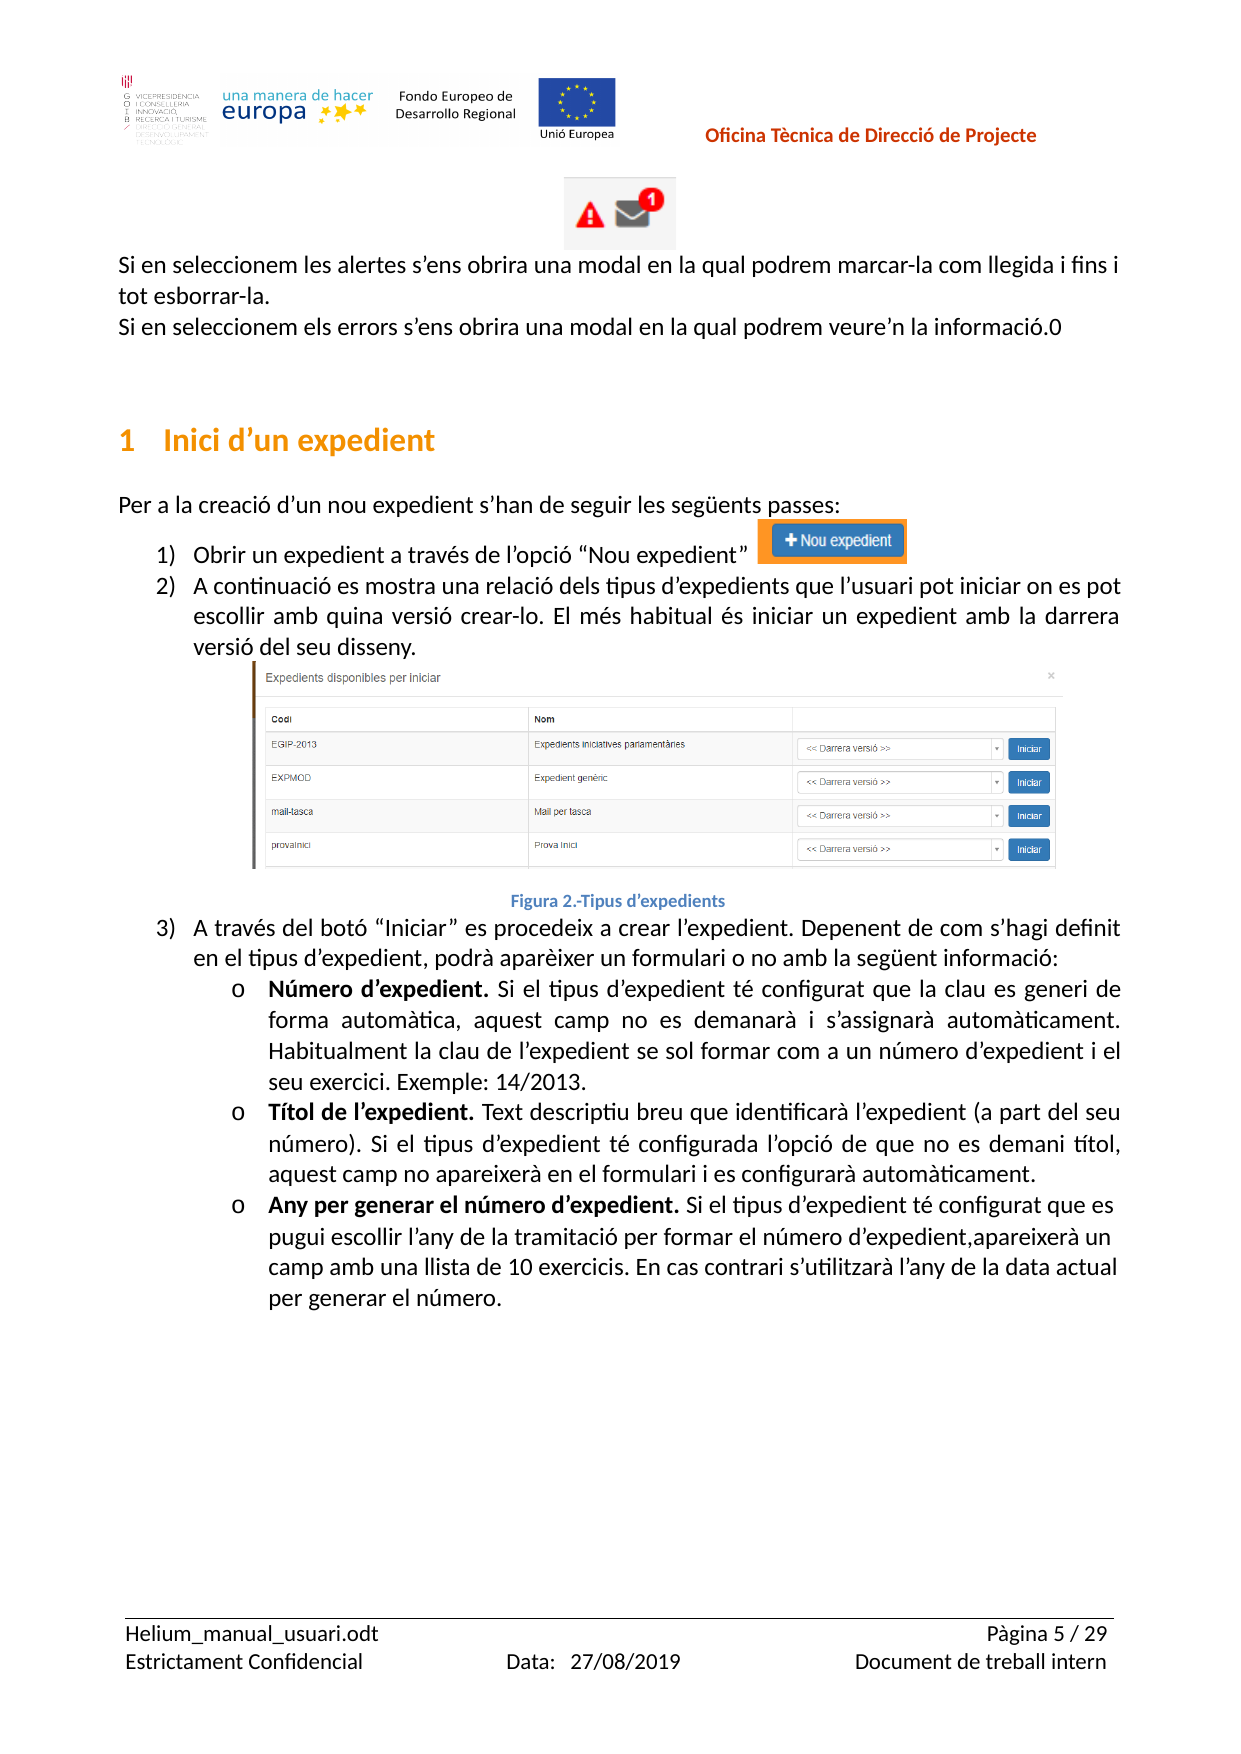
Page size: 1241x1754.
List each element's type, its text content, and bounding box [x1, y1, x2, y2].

picture [219, 73, 621, 147]
picture [118, 73, 213, 147]
list A continuació es mostra una relació dels tipus d’expedients que l’usuari pot iniciar on es pot escollir amb quina versió crear-lo. El més habitual és iniciar un expedient amb la darrera versió del seu disseny. [156, 570, 1122, 661]
list Obrir un expedient a través de l’opció “Nou expedient” [156, 520, 1122, 570]
subtitle Inici d’un expedient [118, 419, 1122, 460]
picture [757, 519, 907, 564]
list Número d’expedient. Si el tipus d’expedient té configurat que la clau es generi de forma automàtica, aquest camp no es demanarà i s’assignarà automàticament. Habitualment la clau de l’expedient se sol formar com a un número d’expedient i el seu exercici. Exemple: 14/2013. [231, 973, 1122, 1096]
list Títol de l’expedient. Text descriptiu breu que identificarà l’expedient (a part del seu número). Si el tipus d’expedient té configurada l’opció de que no es demani títol, aquest camp no apareixerà en el formulari i es configurarà automàticament. [231, 1096, 1122, 1189]
text Per a la creació d’un nou expedient s’han de seguir les següents passes: [118, 489, 1122, 520]
list Any per generar el número d’expedient. Si el tipus d’expedient té configurat que es pugui escollir l’any de la tramitació per formar el número d’expedient,apareixerà un camp amb una llista de 10 exercicis. En cas contrari s’utilitzarà l’any de la data actual per generar el número. [231, 1189, 1122, 1312]
picture [563, 177, 677, 250]
text Si en seleccionem els errors s’ens obrira una modal en la qual podrem veure’n la informació.0 [118, 311, 1122, 341]
list A través del botó “Iniciar” es procedeix a crear l’expedient. Depenent de com s’hagi definit en el tipus d’expedient, podrà aparèixer un formulari o no amb la següent informació: [156, 912, 1122, 973]
text Si en seleccionem les alertes s’ens obrira una modal en la qual podrem marcar-la com llegida i fins i tot esborrar-la. [118, 249, 1122, 311]
text Figura 2.-Tipus d’expedients [118, 889, 1122, 912]
picture [252, 661, 1063, 869]
